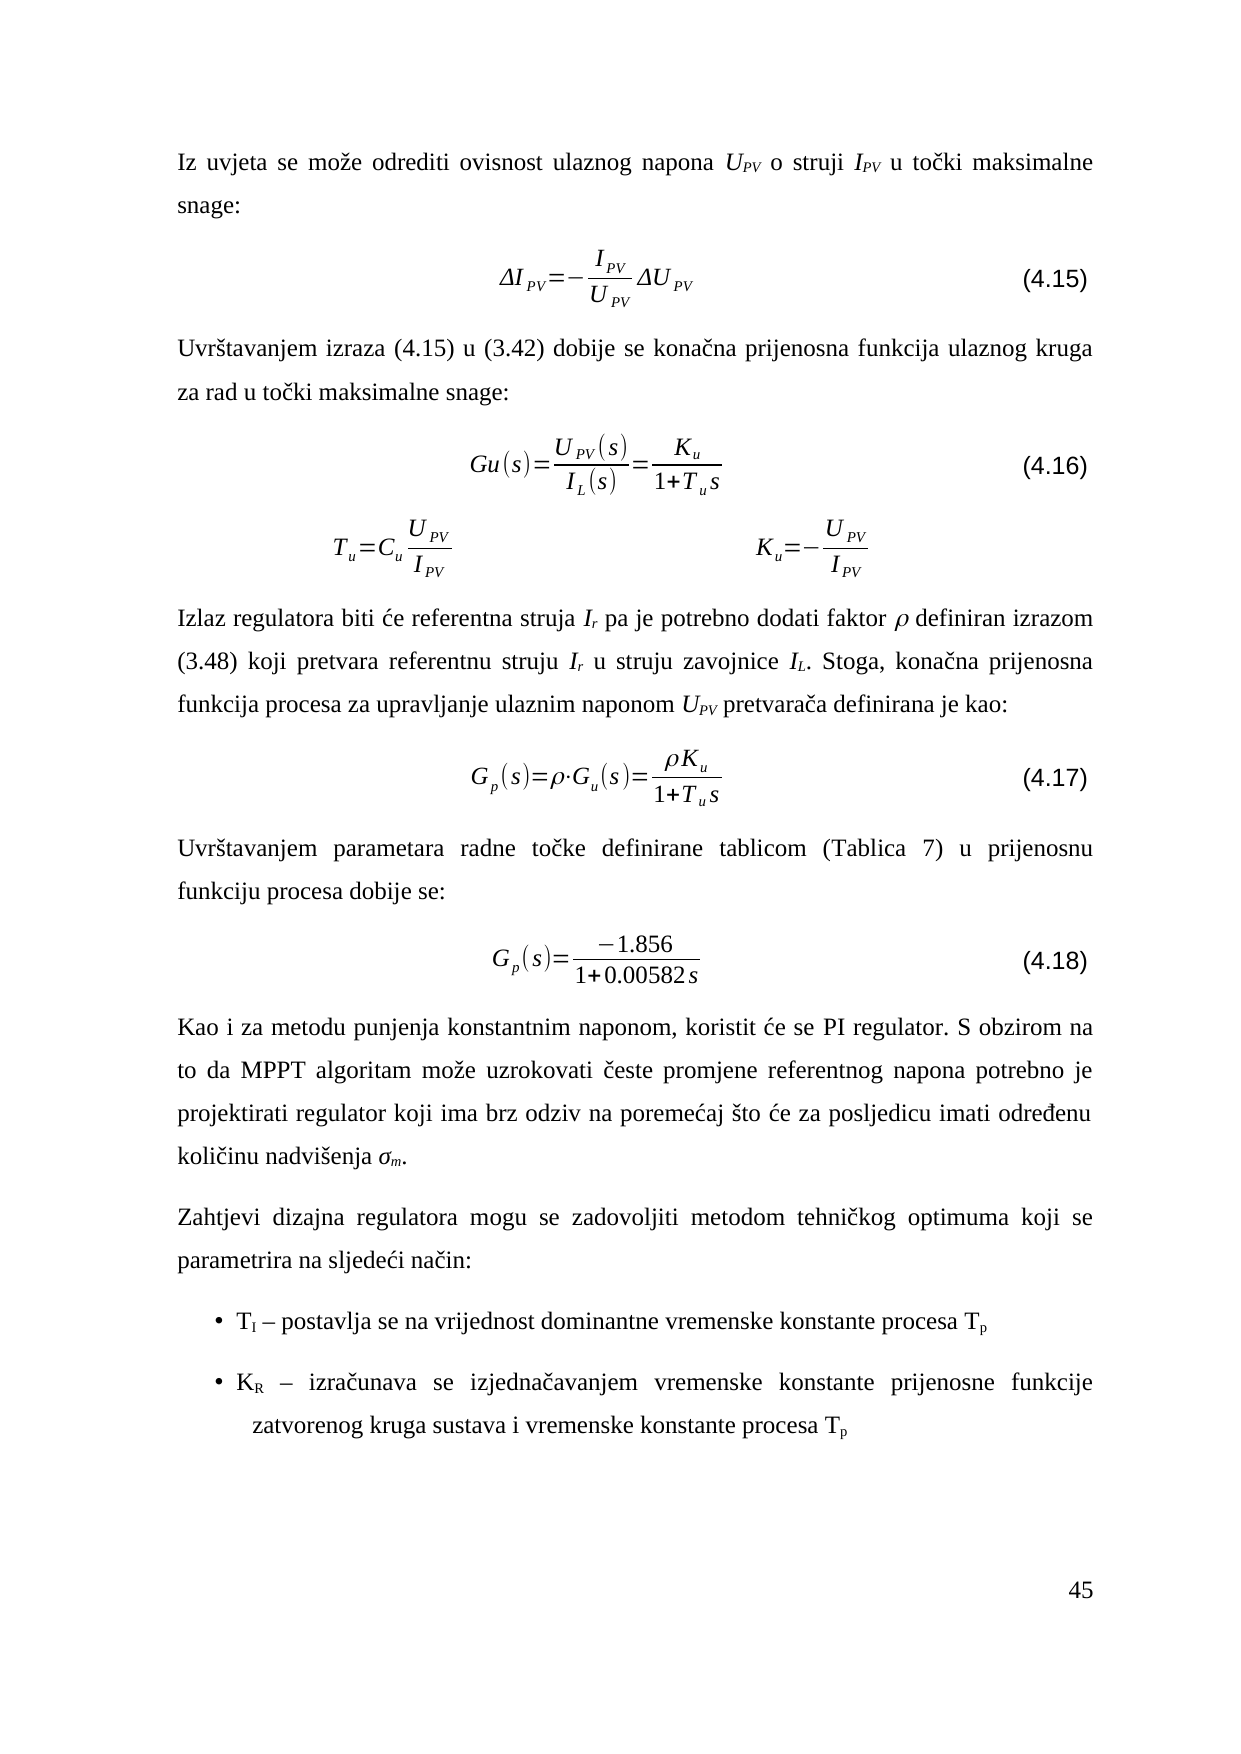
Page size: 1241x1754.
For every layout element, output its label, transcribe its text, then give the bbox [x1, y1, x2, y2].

table_cell [177, 509, 608, 591]
text Izlaz regulatora biti će referentna struja Ir pa je potrebno dodati faktor ρ definiran izrazom (3.48) koji pretvara referentnu struju Ir u struju zavojnice IL. Stoga, konačna prijenosna funkcija procesa za upravljanje ulaznim naponom UPV pretvarača definirana je kao: [177, 603, 1093, 718]
table_header (4.16) [1015, 426, 1093, 509]
text Uvrštavanjem izraza (4.15) u (3.42) dobije se konačna prijenosna funkcija ulaznog kruga za rad u točki maksimalne snage: [177, 333, 1093, 405]
table_header [177, 426, 1015, 509]
text Kao i za metodu punjenja konstantnim naponom, koristit će se PI regulator. S obzirom na to da MPPT algoritam može uzrokovati česte promjene referentnog napona potrebno je projektirati regulator koji ima brz odziv na poremećaj što će za posljedicu imati određenu količinu nadvišenja σm. [177, 1012, 1093, 1170]
text Iz uvjeta se može odrediti ovisnost ulaznog napona UPV o struji IPV u točki maksimalne snage: [177, 147, 1093, 219]
text Zahtjevi dizajna regulatora mogu se zadovoljiti metodom tehničkog optimuma koji se parametrira na sljedeći način: [177, 1202, 1093, 1274]
table_header (4.15) [1015, 239, 1093, 321]
table_header (4.17) [1016, 739, 1093, 821]
list TI – postavlja se na vrijednost dominantne vremenske konstante procesa Tp [214, 1306, 1093, 1335]
table_header [177, 925, 1015, 999]
list KR – izračunava se izjednačavanjem vremenske konstante prijenosne funkcije zatvorenog kruga sustava i vremenske konstante procesa Tp [214, 1367, 1093, 1439]
table_header [177, 239, 1015, 321]
table_header (4.18) [1015, 925, 1093, 999]
table_header [177, 739, 1016, 821]
table_cell [608, 509, 1015, 591]
text Uvrštavanjem parametara radne točke definirane tablicom (Tablica 7) u prijenosnu funkciju procesa dobije se: [177, 833, 1093, 904]
table_cell [1015, 509, 1093, 591]
